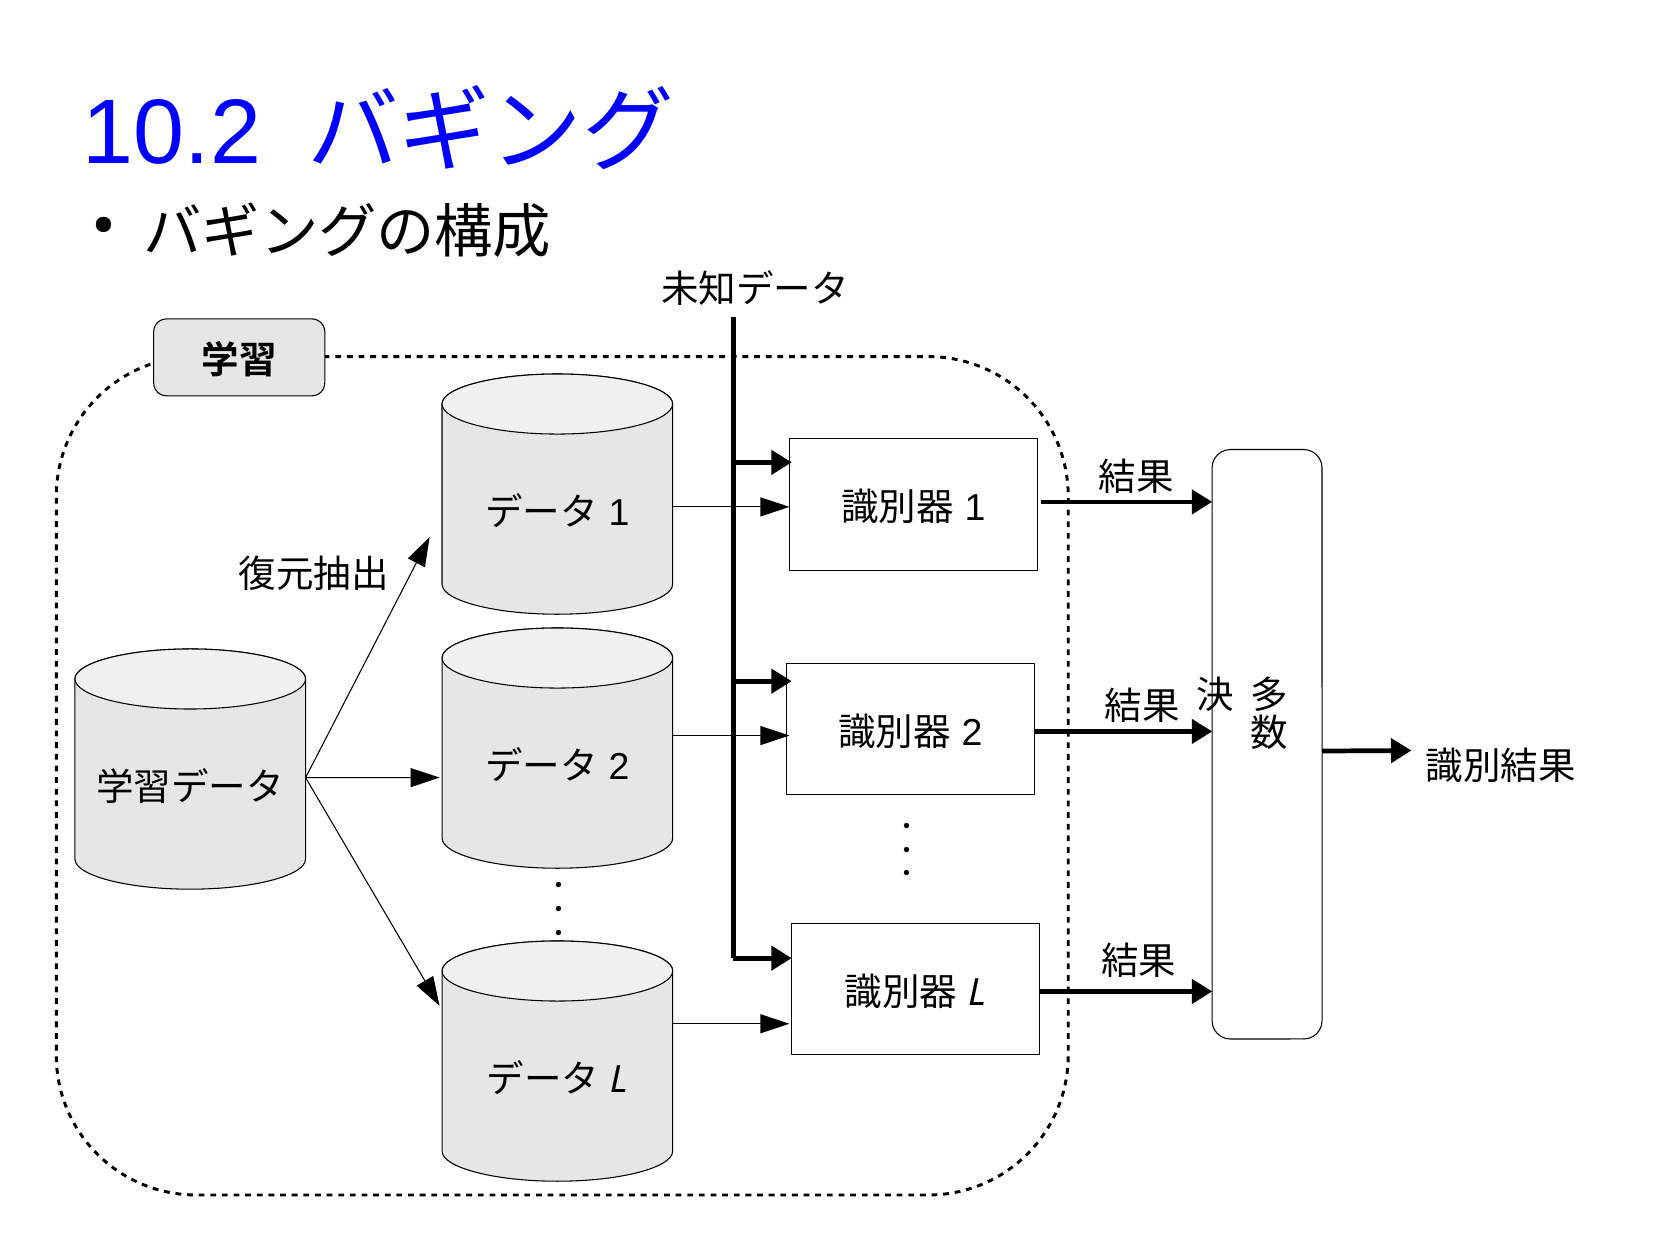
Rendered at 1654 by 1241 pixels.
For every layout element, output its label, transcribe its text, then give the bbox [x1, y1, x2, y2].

text_box 結果 [1090, 734, 1191, 741]
text_box 識別結果 [1411, 728, 1591, 800]
text_box データ2 [442, 662, 673, 869]
text_box ・ ・ ・ [879, 812, 935, 898]
text_box データ1 [442, 408, 673, 615]
text_box 未知データ [646, 251, 880, 324]
text_box 多数決 [1216, 661, 1304, 789]
text_box 識別器L [791, 923, 1040, 1055]
text_box バギングの構成 [78, 177, 574, 280]
text_box 復元抽出 [223, 537, 404, 609]
text_box ・ ・ ・ [531, 871, 587, 957]
text_box 結果 [1090, 668, 1195, 729]
text_box 学習 [153, 318, 325, 396]
text_box 結果 [1083, 439, 1189, 511]
text_box 識別器2 [786, 663, 1035, 795]
text_box 学習データ [74, 680, 306, 890]
title 10.2 バギング [82, 49, 1571, 207]
text_box 識別器1 [789, 438, 1038, 571]
text_box データL [442, 975, 673, 1182]
text_box 結果 [1086, 923, 1192, 989]
